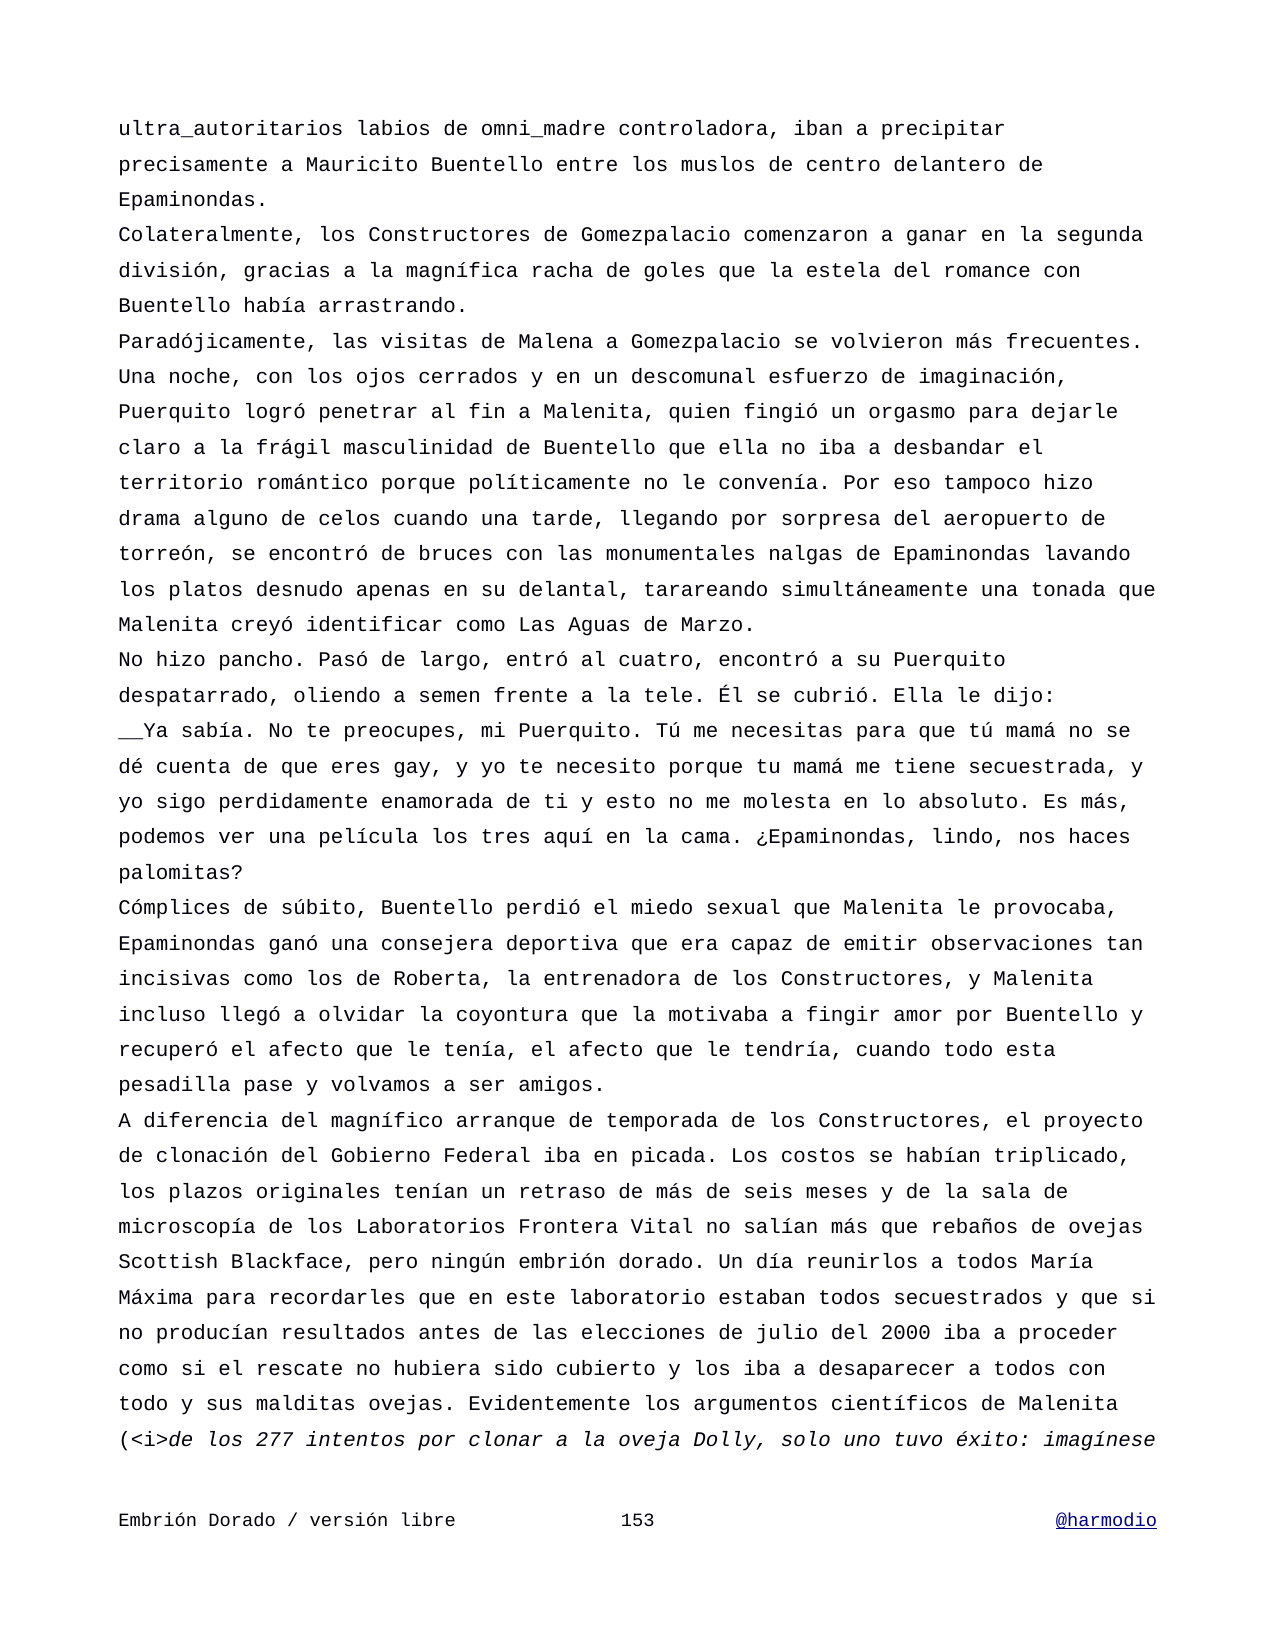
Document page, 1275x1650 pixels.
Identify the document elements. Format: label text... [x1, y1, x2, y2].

text No hizo pancho. Pasó de largo, entró al cuatro, encontró a su Puerquito despatarrado, oliendo a semen frente a la tele. Él se cubrió. Ella le dijo: [118, 649, 1157, 708]
text __Ya sabía. No te preocupes, mi Puerquito. Tú me necesitas para que tú mamá no se dé cuenta de que eres gay, y yo te necesito porque tu mamá me tiene secuestrada, y yo sigo perdidamente enamorada de ti y esto no me molesta en lo absoluto. Es más, podemos ver una película los tres aquí en la cama. ¿Epaminondas, lindo, nos haces palomitas? [118, 720, 1157, 886]
text Paradójicamente, las visitas de Malena a Gomezpalacio se volvieron más frecuentes. Una noche, con los ojos cerrados y en un descomunal esfuerzo de imaginación, Puerquito logró penetrar al fin a Malenita, quien fingió un orgasmo para dejarle claro a la frágil masculinidad de Buentello que ella no iba a desbandar el territorio romántico porque políticamente no le convenía. Por eso tampoco hizo drama alguno de celos cuando una tarde, llegando por sorpresa del aeropuerto de torreón, se encontró de bruces con las monumentales nalgas de Epaminondas lavando los platos desnudo apenas en su delantal, tarareando simultáneamente una tonada que Malenita creyó identificar como Las Aguas de Marzo. [118, 331, 1157, 638]
text A diferencia del magnífico arranque de temporada de los Constructores, el proyecto de clonación del Gobierno Federal iba en picada. Los costos se habían triplicado, los plazos originales tenían un retraso de más de seis meses y de la sala de microscopía de los Laboratorios Frontera Vital no salían más que rebaños de ovejas Scottish Blackface, pero ningún embrión dorado. Un día reunirlos a todos María Máxima para recordarles que en este laboratorio estaban todos secuestrados y que si no producían resultados antes de las elecciones de julio del 2000 iba a proceder como si el rescate no hubiera sido cubierto y los iba a desaparecer a todos con todo y sus malditas ovejas. Evidentemente los argumentos científicos de Malenita (<i>de los 277 intentos por clonar a la oveja Dolly, solo uno tuvo éxito: imagínese [118, 1110, 1157, 1452]
text ultra_autoritarios labios de omni_madre controladora, iban a precipitar precisamente a Mauricito Buentello entre los muslos de centro delantero de Epaminondas. [118, 118, 1157, 213]
text Cómplices de súbito, Buentello perdió el miedo sexual que Malenita le provocaba, Epaminondas ganó una consejera deportiva que era capaz de emitir observaciones tan incisivas como los de Roberta, la entrenadora de los Constructores, y Malenita incluso llegó a olvidar la coyontura que la motivaba a fingir amor por Buentello y recuperó el afecto que le tenía, el afecto que le tendría, cuando todo esta pesadilla pase y volvamos a ser amigos. [118, 897, 1157, 1098]
text Colateralmente, los Constructores de Gomezpalacio comenzaron a ganar en la segunda división, gracias a la magnífica racha de goles que la estela del romance con Buentello había arrastrando. [118, 224, 1157, 319]
